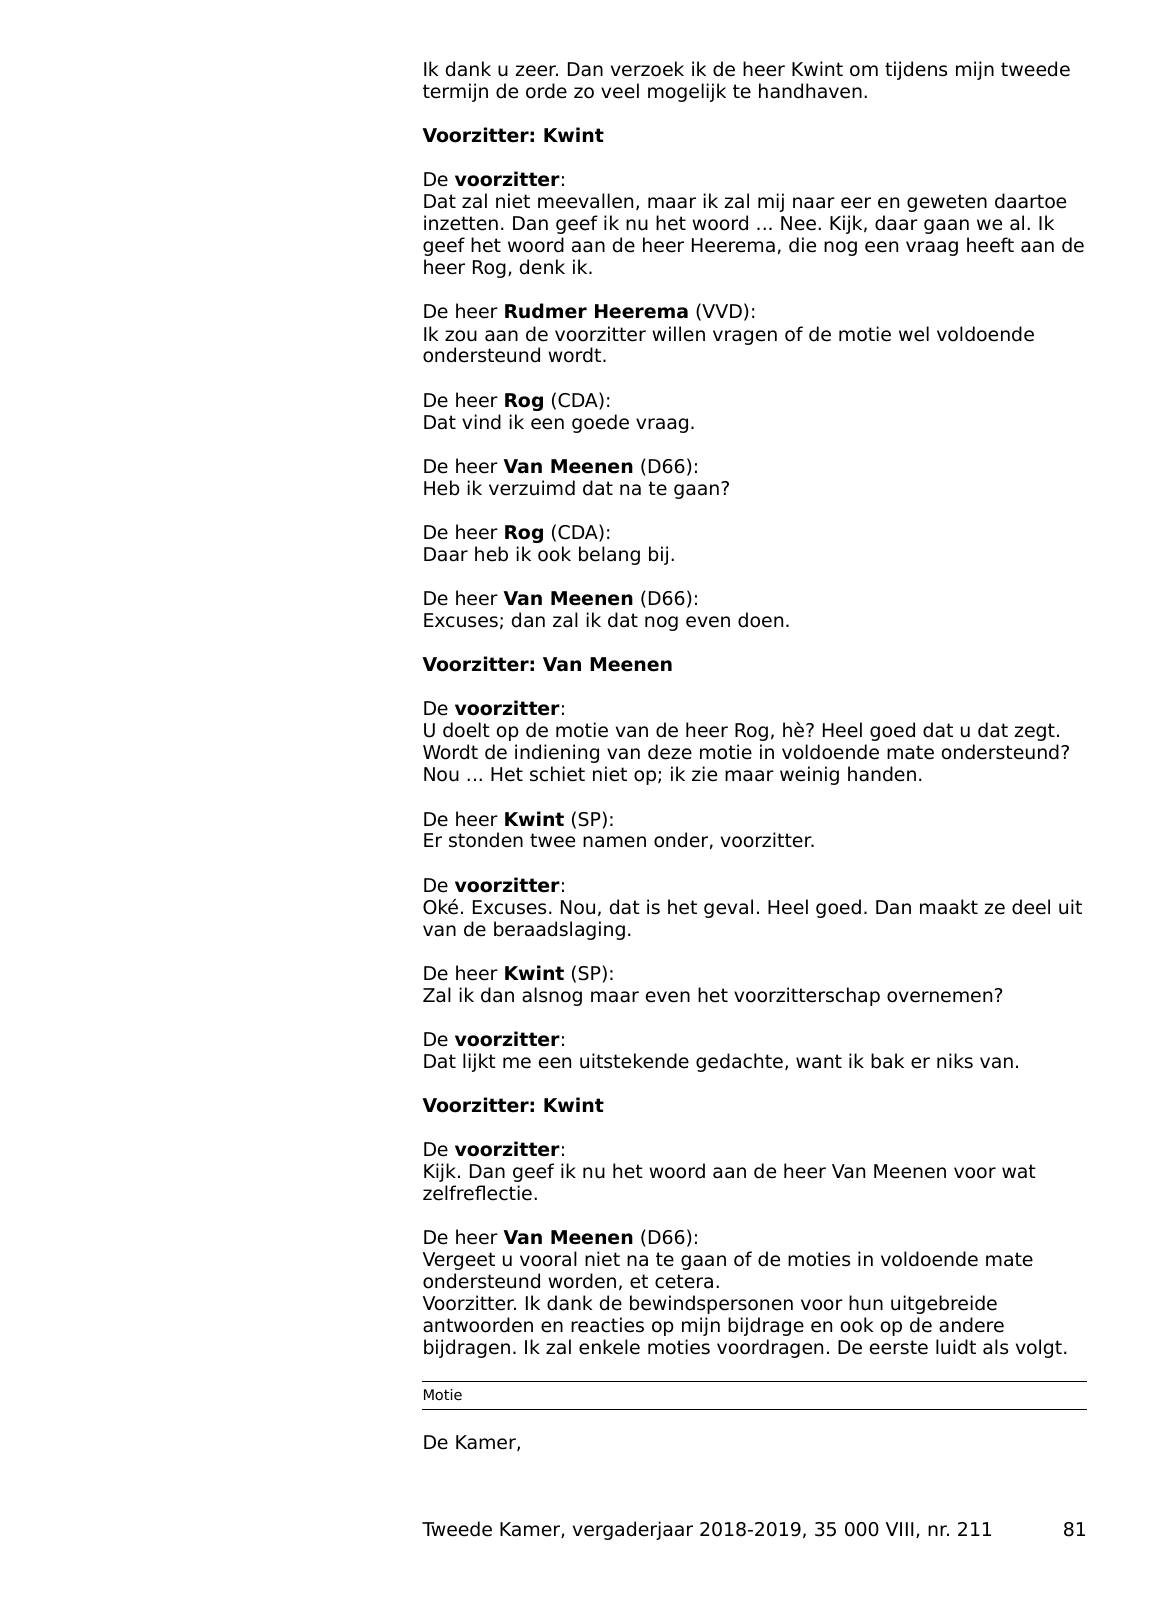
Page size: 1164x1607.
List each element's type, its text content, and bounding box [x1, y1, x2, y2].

text De heer Van Meenen (D66): [422, 456, 1087, 478]
text Voorzitter. Ik dank de bewindspersonen voor hun uitgebreide antwoorden en reacties op mijn bijdrage en ook op de andere bijdragen. Ik zal enkele moties voordragen. De eerste luidt als volgt. [422, 1293, 1087, 1359]
text De voorzitter: [422, 169, 1087, 191]
table_header Motie [422, 1382, 1087, 1408]
text Oké. Excuses. Nou, dat is het geval. Heel goed. Dan maakt ze deel uit van de beraadslaging. [422, 897, 1087, 941]
text De heer Van Meenen (D66): [422, 588, 1087, 610]
text De heer Kwint (SP): [422, 808, 1087, 830]
text De voorzitter: [422, 1139, 1087, 1161]
text De heer Van Meenen (D66): [422, 1227, 1087, 1249]
text Ik dank u zeer. Dan verzoek ik de heer Kwint om tijdens mijn tweede termijn de orde zo veel mogelijk te handhaven. [422, 59, 1087, 103]
text De voorzitter: [422, 874, 1087, 897]
text Dat lijkt me een uitstekende gedachte, want ik bak er niks van. [422, 1051, 1087, 1073]
subtitle Voorzitter: Van Meenen [422, 654, 1087, 676]
text Vergeet u vooral niet na te gaan of de moties in voldoende mate ondersteund worden, et cetera. [422, 1249, 1087, 1293]
subtitle Voorzitter: Kwint [422, 1095, 1087, 1117]
text De heer Kwint (SP): [422, 963, 1087, 985]
text De heer Rog (CDA): [422, 389, 1087, 412]
text De Kamer, [422, 1432, 1087, 1454]
text Dat zal niet meevallen, maar ik zal mij naar eer en geweten daartoe inzetten. Dan geef ik nu het woord ... Nee. Kijk, daar gaan we al. Ik geef het woord aan de heer Heerema, die nog een vraag heeft aan de heer Rog, denk ik. [422, 191, 1087, 279]
text De voorzitter: [422, 698, 1087, 720]
text Zal ik dan alsnog maar even het voorzitterschap overnemen? [422, 985, 1087, 1007]
text Ik zou aan de voorzitter willen vragen of de motie wel voldoende ondersteund wordt. [422, 323, 1087, 367]
text U doelt op de motie van de heer Rog, hè? Heel goed dat u dat zegt. Wordt de indiening van deze motie in voldoende mate ondersteund? Nou ... Het schiet niet op; ik zie maar weinig handen. [422, 720, 1087, 786]
text Excuses; dan zal ik dat nog even doen. [422, 610, 1087, 632]
text Kijk. Dan geef ik nu het woord aan de heer Van Meenen voor wat zelfreflectie. [422, 1161, 1087, 1205]
text Er stonden twee namen onder, voorzitter. [422, 830, 1087, 852]
text Dat vind ik een goede vraag. [422, 412, 1087, 433]
text Heb ik verzuimd dat na te gaan? [422, 478, 1087, 500]
subtitle Voorzitter: Kwint [422, 125, 1087, 147]
text De heer Rudmer Heerema (VVD): [422, 301, 1087, 323]
text De voorzitter: [422, 1029, 1087, 1051]
text De heer Rog (CDA): [422, 522, 1087, 544]
text Daar heb ik ook belang bij. [422, 544, 1087, 566]
